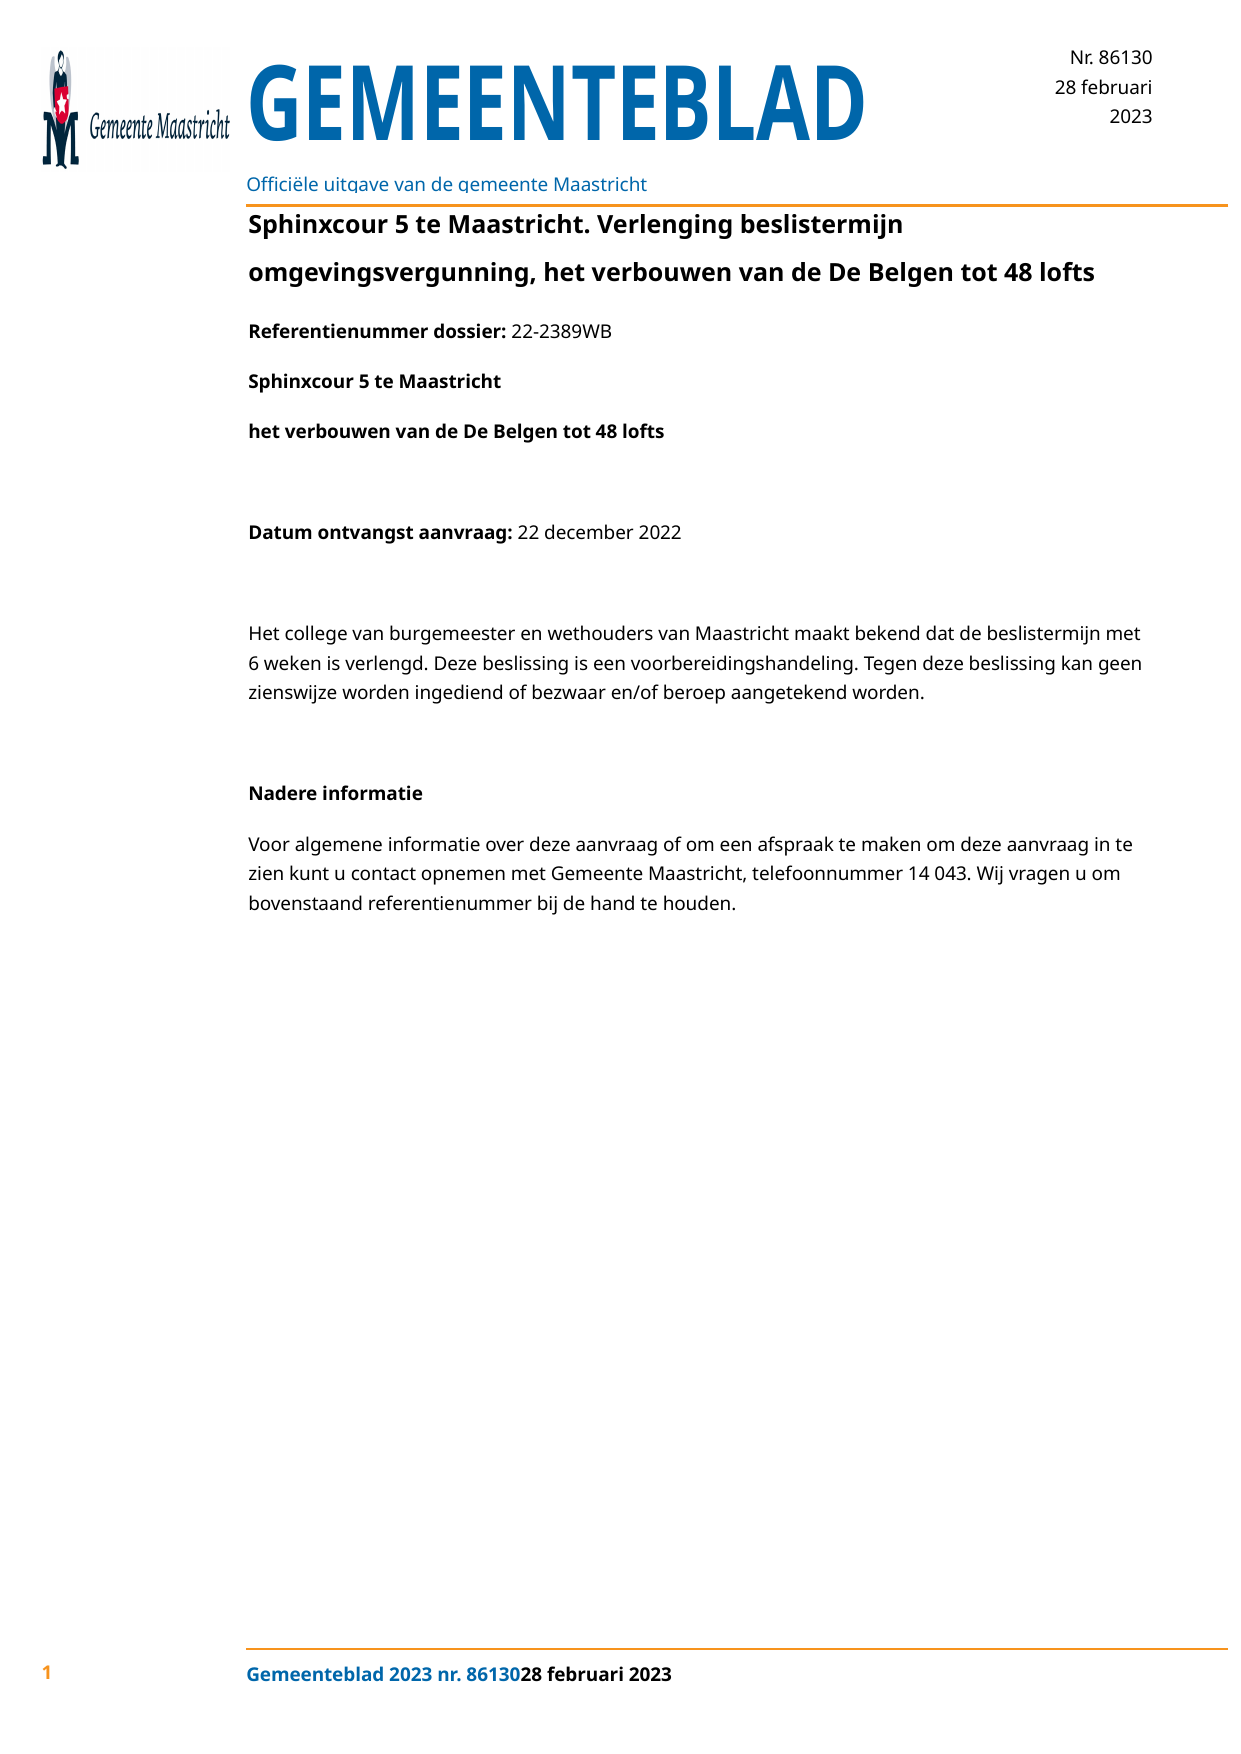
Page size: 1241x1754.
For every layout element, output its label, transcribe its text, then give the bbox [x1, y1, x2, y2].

text Voor algemene informatie over deze aanvraag of om een afspraak te maken om deze aanvraag in te zien kunt u contact opnemen met Gemeente Maastricht, telefoonnummer 14 043. Wij vragen u om bovenstaand referentienummer bij de hand te houden. [248, 831, 1152, 916]
text Referentienummer dossier: 22-2389WB [248, 318, 1152, 344]
text Nadere informatie [248, 780, 1152, 806]
text Het college van burgemeester en wethouders van Maastricht maakt bekend dat de beslistermijn met 6 weken is verlengd. Deze beslissing is een voorbereidingshandeling. Tegen deze beslissing kan geen zienswijze worden ingediend of bezwaar en/of beroep aangetekend worden. [248, 620, 1152, 705]
text Sphinxcour 5 te Maastricht [248, 368, 1152, 394]
picture [41, 47, 231, 172]
text Datum ontvangst aanvraag: 22 december 2022 [248, 519, 1152, 545]
text het verbouwen van de De Belgen tot 48 lofts [248, 419, 1152, 444]
text Sphinxcour 5 te Maastricht. Verlenging beslistermijn omgevingsvergunning, het verbouwen van de De Belgen tot 48 lofts [248, 207, 1152, 288]
